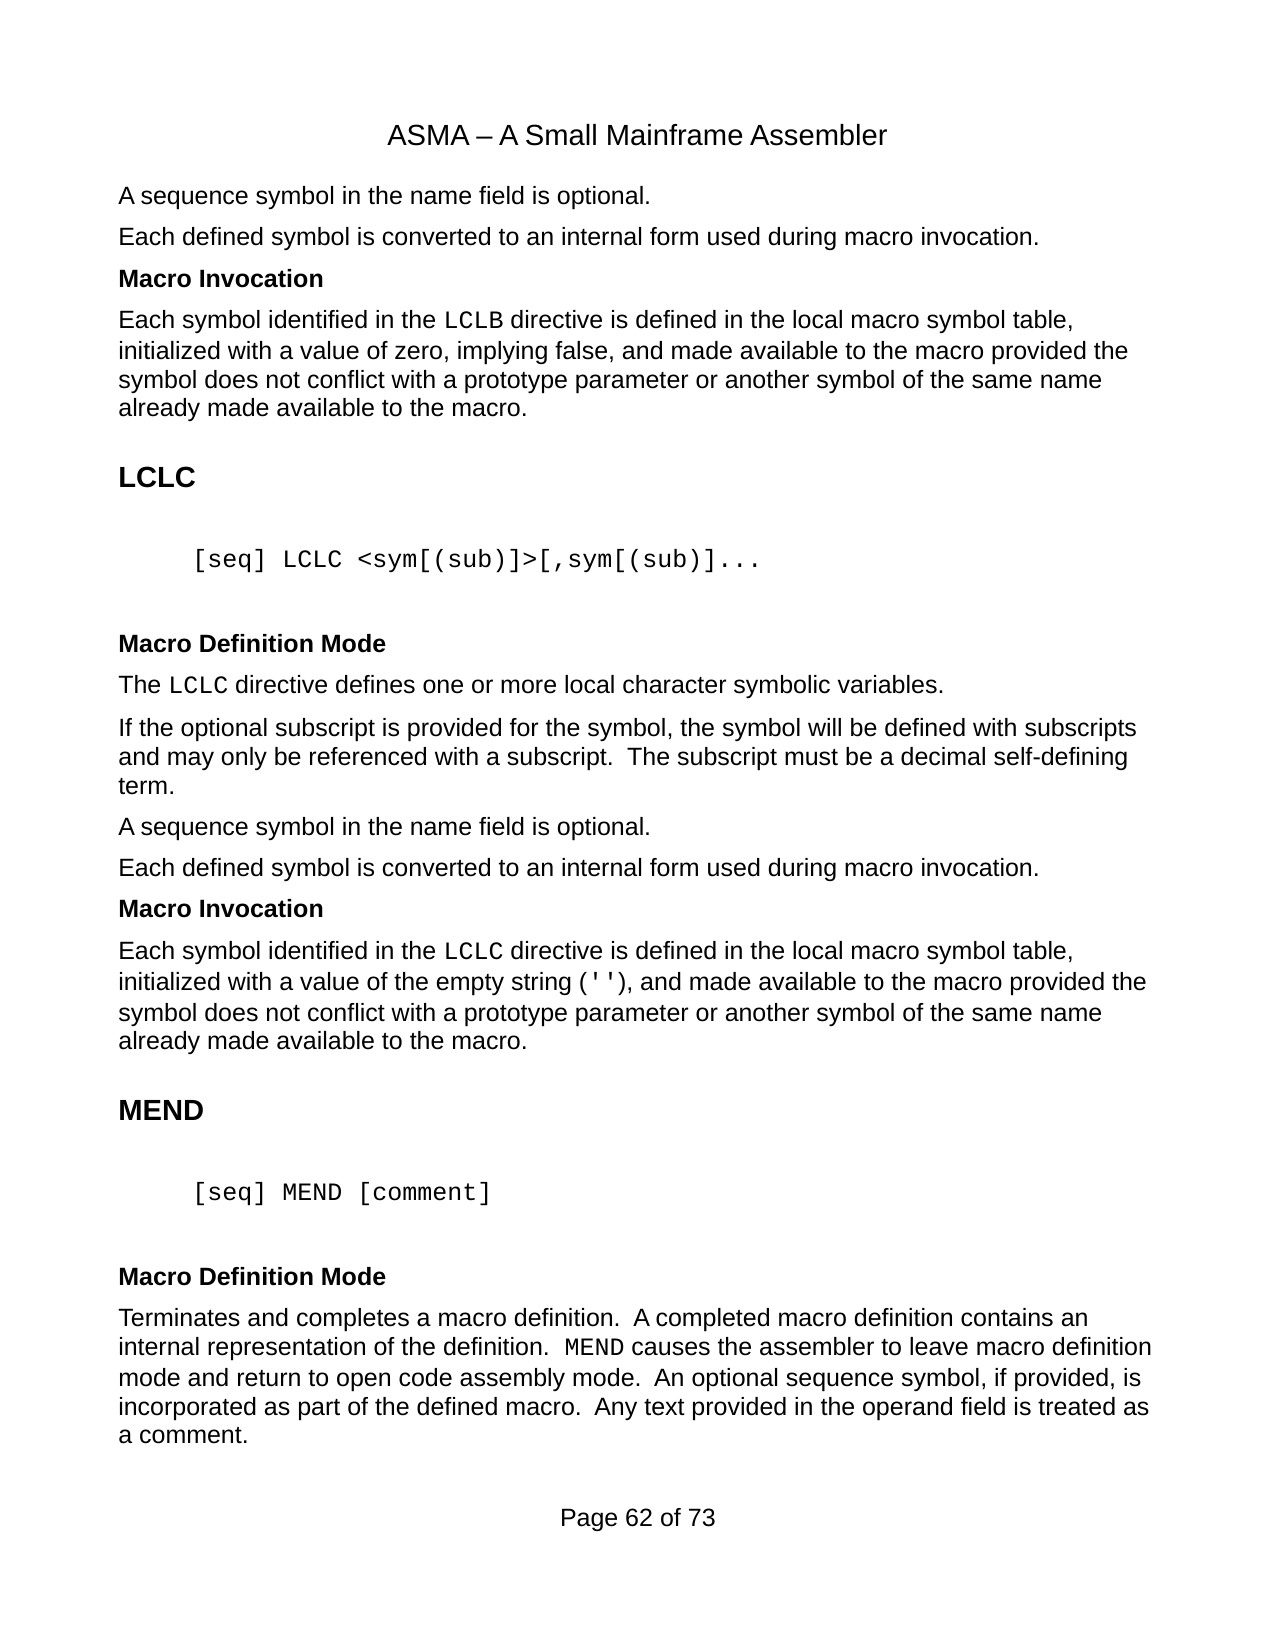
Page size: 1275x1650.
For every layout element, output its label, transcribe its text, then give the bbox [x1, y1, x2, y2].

text Macro Definition Mode [118, 1262, 1157, 1291]
text Each symbol identified in the LCLB directive is defined in the local macro symbol table, initialized with a value of zero, implying false, and made available to the macro provided the symbol does not conflict with a prototype parameter or another symbol of the same name already made available to the macro. [118, 305, 1157, 422]
text Terminates and completes a macro definition. A completed macro definition contains an internal representation of the definition. MEND causes the assembler to leave macro definition mode and return to open code assembly mode. An optional sequence symbol, if provided, is incorporated as part of the defined macro. Any text provided in the operand field is treated as a comment. [118, 1303, 1157, 1449]
text If the optional subscript is provided for the symbol, the symbol will be defined with subscripts and may only be referenced with a subscript. The subscript must be a decimal self-defining term. [118, 713, 1157, 799]
text [seq] MEND [comment] [192, 1180, 1157, 1208]
text A sequence symbol in the name field is optional. [118, 812, 1157, 841]
text Each symbol identified in the LCLC directive is defined in the local macro symbol table, initialized with a value of the empty string (''), and made available to the macro provided the symbol does not conflict with a prototype parameter or another symbol of the same name already made available to the macro. [118, 936, 1157, 1055]
text The LCLC directive defines one or more local character symbolic variables. [118, 670, 1157, 701]
subtitle MEND [118, 1093, 1157, 1126]
text Macro Definition Mode [118, 628, 1157, 657]
text Macro Invocation [118, 264, 1157, 292]
text A sequence symbol in the name field is optional. [118, 181, 1157, 210]
text Macro Invocation [118, 894, 1157, 923]
text Each defined symbol is converted to an internal form used during macro invocation. [118, 222, 1157, 251]
subtitle LCLC [118, 459, 1157, 493]
text [seq] LCLC <sym[(sub)]>[,sym[(sub)]... [192, 547, 1157, 575]
text Each defined symbol is converted to an internal form used during macro invocation. [118, 853, 1157, 882]
